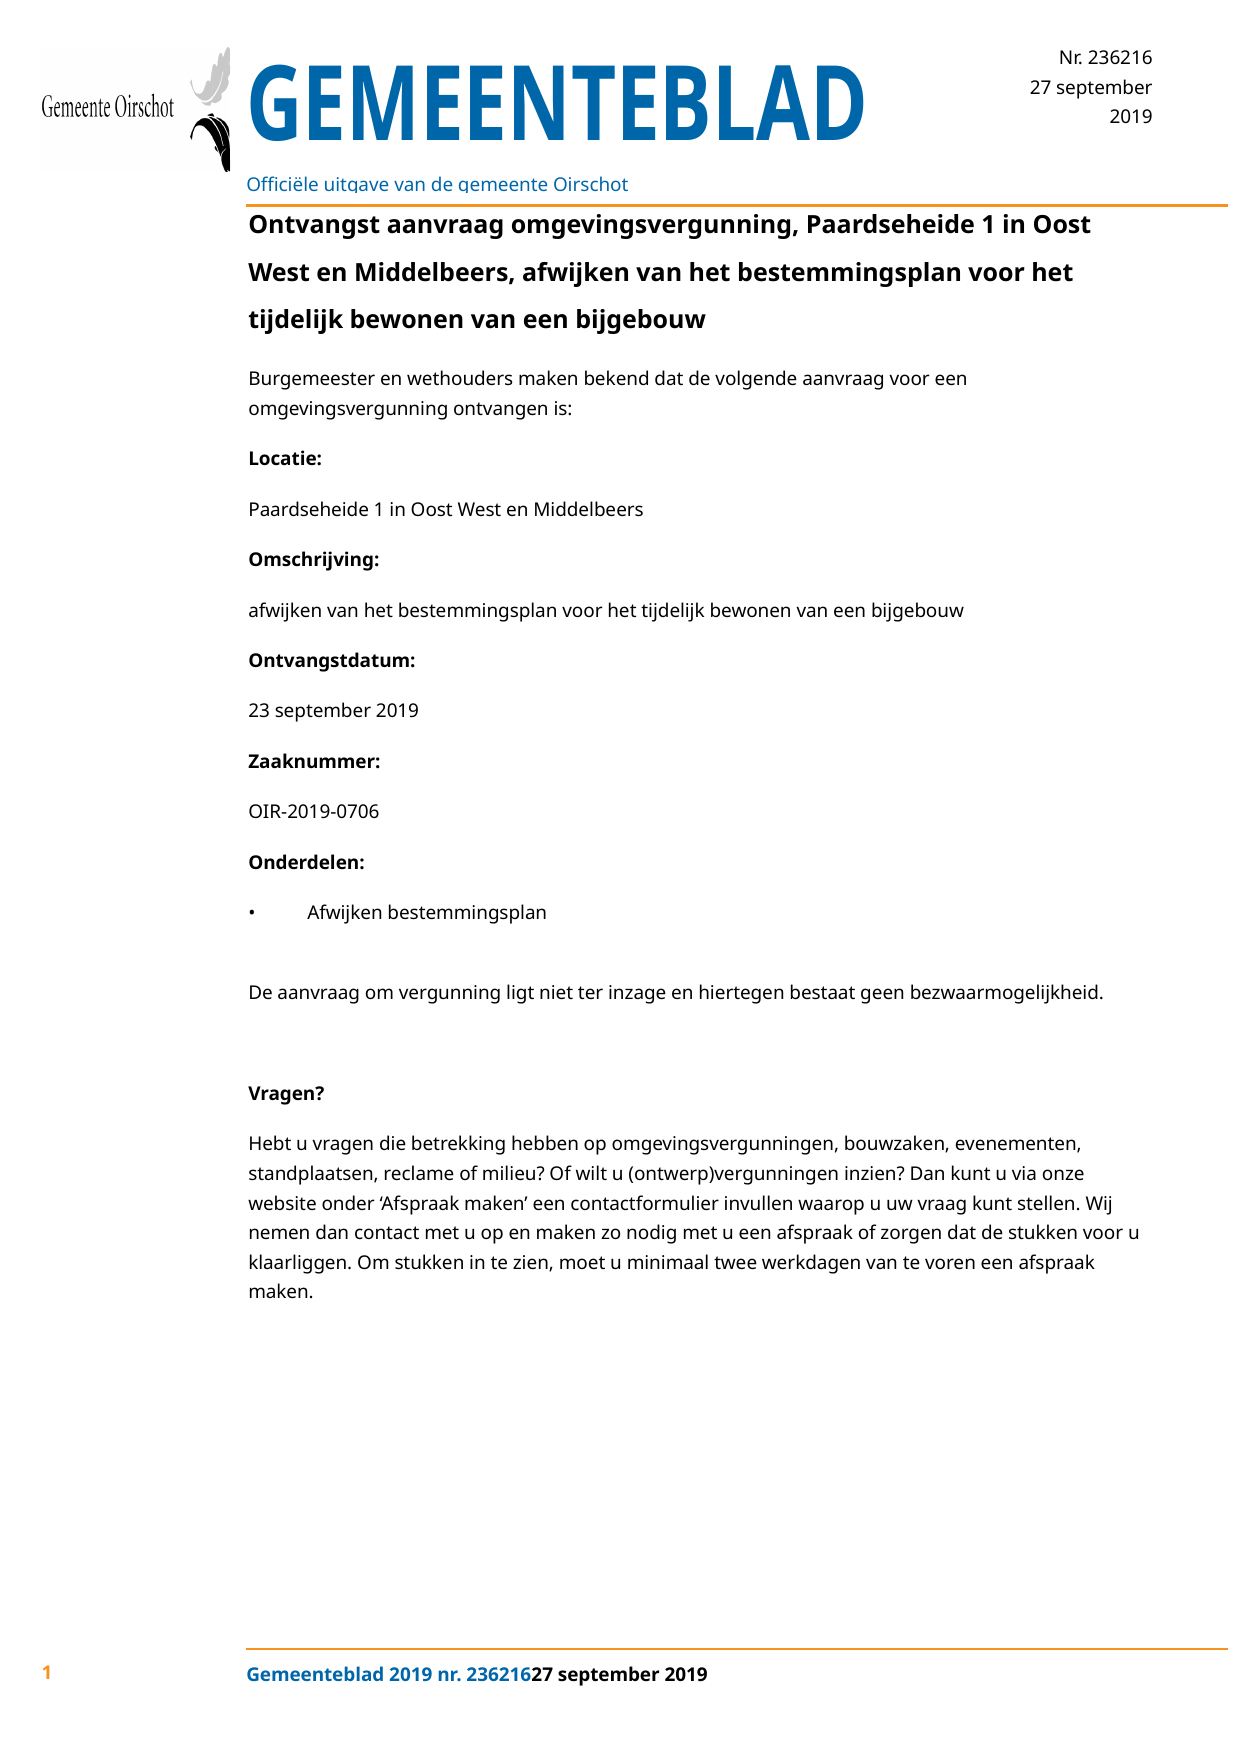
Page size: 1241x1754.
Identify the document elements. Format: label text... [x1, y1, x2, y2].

picture [41, 47, 231, 172]
text Zaaknummer: [248, 748, 1152, 774]
text afwijken van het bestemmingsplan voor het tijdelijk bewonen van een bijgebouw [248, 597, 1152, 622]
text Paardseheide 1 in Oost West en Middelbeers [248, 496, 1152, 522]
list Afwijken bestemmingsplan [248, 899, 1152, 925]
text OIR-2019-0706 [248, 798, 1152, 824]
text 23 september 2019 [248, 698, 1152, 723]
text Ontvangstdatum: [248, 647, 1152, 673]
text Ontvangst aanvraag omgevingsvergunning, Paardseheide 1 in Oost West en Middelbeers, afwijken van het bestemmingsplan voor het tijdelijk bewonen van een bijgebouw [248, 207, 1152, 336]
text Burgemeester en wethouders maken bekend dat de volgende aanvraag voor een omgevingsvergunning ontvangen is: [248, 366, 1152, 421]
text Vragen? [248, 1080, 1152, 1106]
text Hebt u vragen die betrekking hebben op omgevingsvergunningen, bouwzaken, evenementen, standplaatsen, reclame of milieu? Of wilt u (ontwerp)vergunningen inzien? Dan kunt u via onze website onder ‘Afspraak maken’ een contactformulier invullen waarop u uw vraag kunt stellen. Wij nemen dan contact met u op en maken zo nodig met u een afspraak of zorgen dat de stukken voor u klaarliggen. Om stukken in te zien, moet u minimaal twee werkdagen van te voren een afspraak maken. [248, 1131, 1152, 1304]
text Omschrijving: [248, 546, 1152, 572]
text Onderdelen: [248, 849, 1152, 874]
text Locatie: [248, 446, 1152, 471]
text De aanvraag om vergunning ligt niet ter inzage en hiertegen bestaat geen bezwaarmogelijkheid. [248, 979, 1152, 1005]
